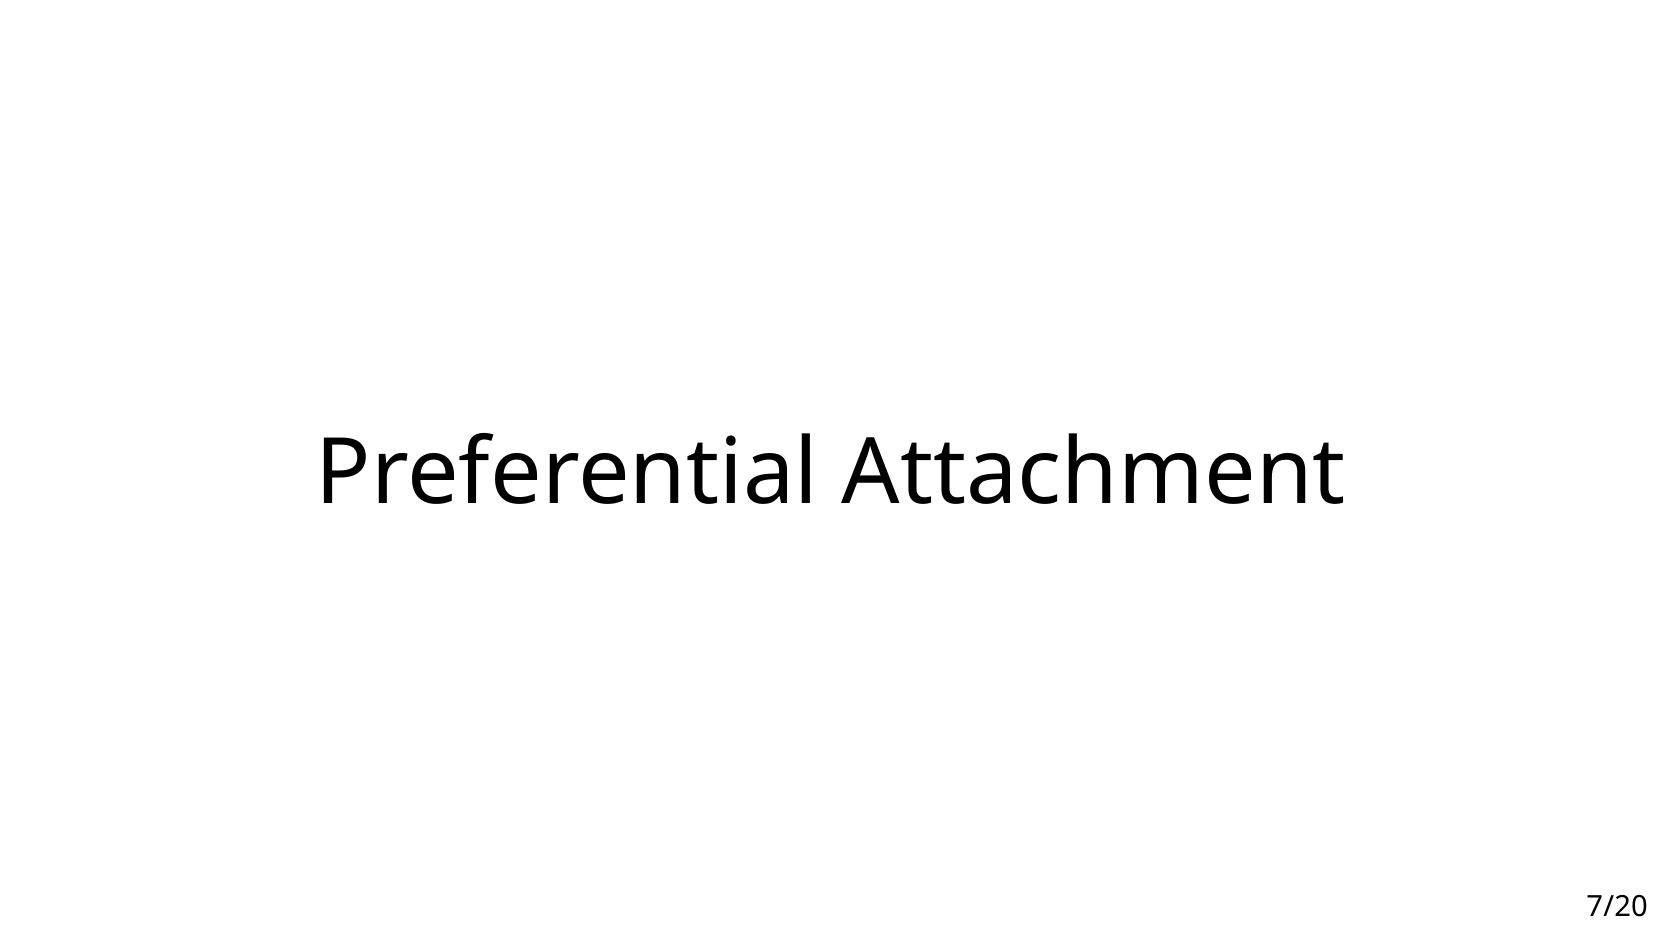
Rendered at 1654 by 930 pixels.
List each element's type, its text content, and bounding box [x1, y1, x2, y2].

title Preferential Attachment [87, 390, 1576, 546]
